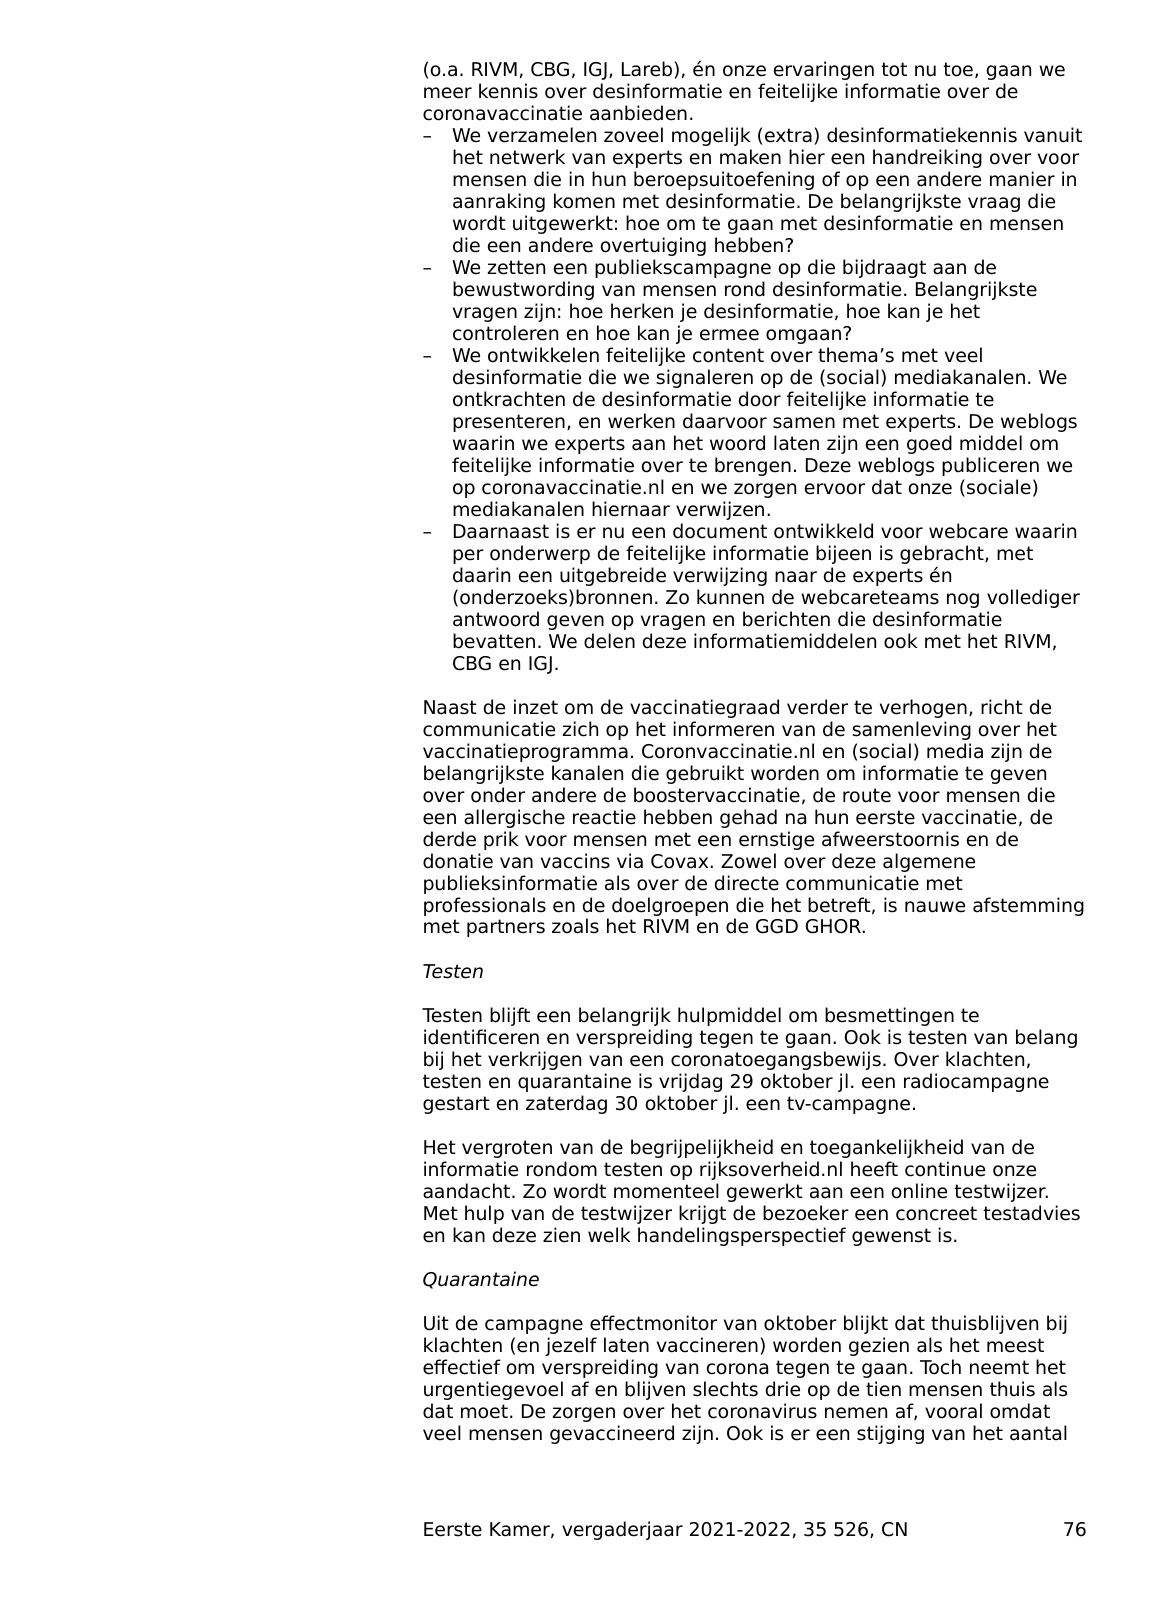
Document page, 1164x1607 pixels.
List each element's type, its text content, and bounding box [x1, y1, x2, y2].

text Testen blijft een belangrijk hulpmiddel om besmettingen te identificeren en verspreiding tegen te gaan. Ook is testen van belang bij het verkrijgen van een coronatoegangsbewijs. Over klachten, testen en quarantaine is vrijdag 29 oktober jl. een radiocampagne gestart en zaterdag 30 oktober jl. een tv-campagne. [422, 1005, 1087, 1115]
text – We ontwikkelen feitelijke content over thema’s met veel desinformatie die we signaleren op de (social) mediakanalen. We ontkrachten de desinformatie door feitelijke informatie te presenteren, en werken daarvoor samen met experts. De weblogs waarin we experts aan het woord laten zijn een goed middel om feitelijke informatie over te brengen. Deze weblogs publiceren we op coronavaccinatie.nl en we zorgen ervoor dat onze (sociale) mediakanalen hiernaar verwijzen. [422, 345, 1087, 521]
text Uit de campagne effectmonitor van oktober blijkt dat thuisblijven bij klachten (en jezelf laten vaccineren) worden gezien als het meest effectief om verspreiding van corona tegen te gaan. Toch neemt het urgentiegevoel af en blijven slechts drie op de tien mensen thuis als dat moet. De zorgen over het coronavirus nemen af, vooral omdat veel mensen gevaccineerd zijn. Ook is er een stijging van het aantal [422, 1313, 1087, 1445]
text (o.a. RIVM, CBG, IGJ, Lareb), én onze ervaringen tot nu toe, gaan we meer kennis over desinformatie en feitelijke informatie over de coronavaccinatie aanbieden. [422, 59, 1087, 125]
text Het vergroten van de begrijpelijkheid en toegankelijkheid van de informatie rondom testen op rijksoverheid.nl heeft continue onze aandacht. Zo wordt momenteel gewerkt aan een online testwijzer. Met hulp van de testwijzer krijgt de bezoeker een concreet testadvies en kan deze zien welk handelingsperspectief gewenst is. [422, 1137, 1087, 1247]
text Naast de inzet om de vaccinatiegraad verder te verhogen, richt de communicatie zich op het informeren van de samenleving over het vaccinatieprogramma. Coronvaccinatie.nl en (social) media zijn de belangrijkste kanalen die gebruikt worden om informatie te geven over onder andere de boostervaccinatie, de route voor mensen die een allergische reactie hebben gehad na hun eerste vaccinatie, de derde prik voor mensen met een ernstige afweerstoornis en de donatie van vaccins via Covax. Zowel over deze algemene publieksinformatie als over de directe communicatie met professionals en de doelgroepen die het betreft, is nauwe afstemming met partners zoals het RIVM en de GGD GHOR. [422, 697, 1087, 938]
subtitle Testen [422, 961, 1087, 983]
text – Daarnaast is er nu een document ontwikkeld voor webcare waarin per onderwerp de feitelijke informatie bijeen is gebracht, met daarin een uitgebreide verwijzing naar de experts én (onderzoeks)bronnen. Zo kunnen de webcareteams nog vollediger antwoord geven op vragen en berichten die desinformatie bevatten. We delen deze informatiemiddelen ook met het RIVM, CBG en IGJ. [422, 521, 1087, 674]
subtitle Quarantaine [422, 1269, 1087, 1291]
text – We verzamelen zoveel mogelijk (extra) desinformatiekennis vanuit het netwerk van experts en maken hier een handreiking over voor mensen die in hun beroepsuitoefening of op een andere manier in aanraking komen met desinformatie. De belangrijkste vraag die wordt uitgewerkt: hoe om te gaan met desinformatie en mensen die een andere overtuiging hebben? [422, 125, 1087, 257]
text – We zetten een publiekscampagne op die bijdraagt aan de bewustwording van mensen rond desinformatie. Belangrijkste vragen zijn: hoe herken je desinformatie, hoe kan je het controleren en hoe kan je ermee omgaan? [422, 257, 1087, 345]
